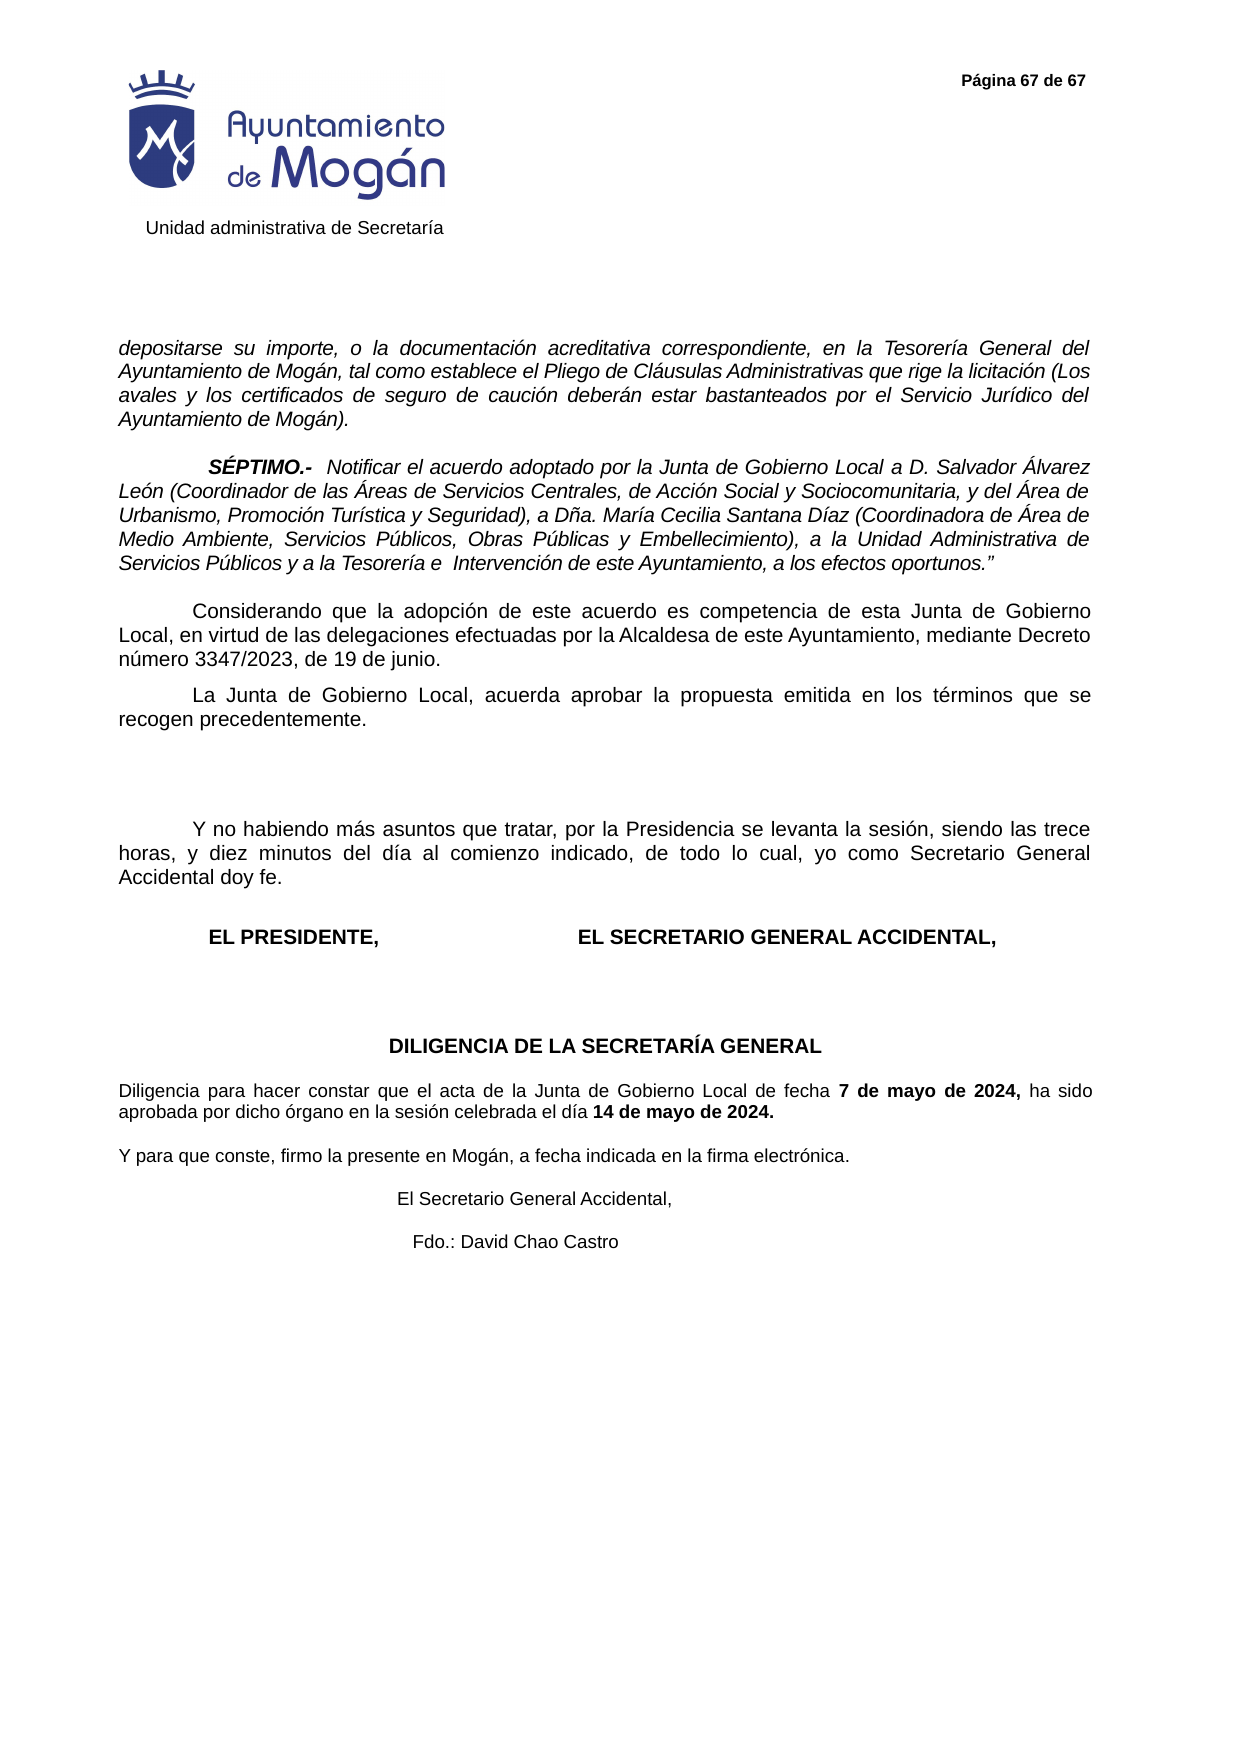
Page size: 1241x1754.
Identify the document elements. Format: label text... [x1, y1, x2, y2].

text DILIGENCIA DE LA SECRETARÍA GENERAL [118, 1034, 1092, 1058]
text Considerando que la adopción de este acuerdo es competencia de esta Junta de Gobierno Local, en virtud de las delegaciones efectuadas por la Alcaldesa de este Ayuntamiento, mediante Decreto número 3347/2023, de 19 de junio. [118, 599, 1092, 671]
text SÉPTIMO.- Notificar el acuerdo adoptado por la Junta de Gobierno Local a D. Salvador Álvarez León (Coordinador de las Áreas de Servicios Centrales, de Acción Social y Sociocomunitaria, y del Área de Urbanismo, Promoción Turística y Seguridad), a Dña. María Cecilia Santana Díaz (Coordinadora de Área de Medio Ambiente, Servicios Públicos, Obras Públicas y Embellecimiento), a la Unidad Administrativa de Servicios Públicos y a la Tesorería e Intervención de este Ayuntamiento, a los efectos oportunos.” [118, 455, 1092, 575]
text El Secretario General Accidental, [118, 1188, 1092, 1209]
text Fdo.: David Chao Castro [118, 1231, 1092, 1252]
text EL PRESIDENTE, EL SECRETARIO GENERAL ACCIDENTAL, [118, 901, 1092, 949]
text Y no habiendo más asuntos que tratar, por la Presidencia se levanta la sesión, siendo las trece horas, y diez minutos del día al comienzo indicado, de todo lo cual, yo como Secretario General Accidental doy fe. [118, 817, 1092, 888]
text Y para que conste, firmo la presente en Mogán, a fecha indicada en la firma electrónica. [118, 1144, 1092, 1166]
text depositarse su importe, o la documentación acreditativa correspondiente, en la Tesorería General del Ayuntamiento de Mogán, tal como establece el Pliego de Cláusulas Administrativas que rige la licitación (Los avales y los certificados de seguro de caución deberán estar bastanteados por el Servicio Jurídico del Ayuntamiento de Mogán). [118, 335, 1092, 431]
text La Junta de Gobierno Local, acuerda aprobar la propuesta emitida en los términos que se recogen precedentemente. [118, 683, 1092, 731]
text Diligencia para hacer constar que el acta de la Junta de Gobierno Local de fecha 7 de mayo de 2024, ha sido aprobada por dicho órgano en la sesión celebrada el día 14 de mayo de 2024. [118, 1080, 1092, 1123]
picture [128, 70, 445, 206]
